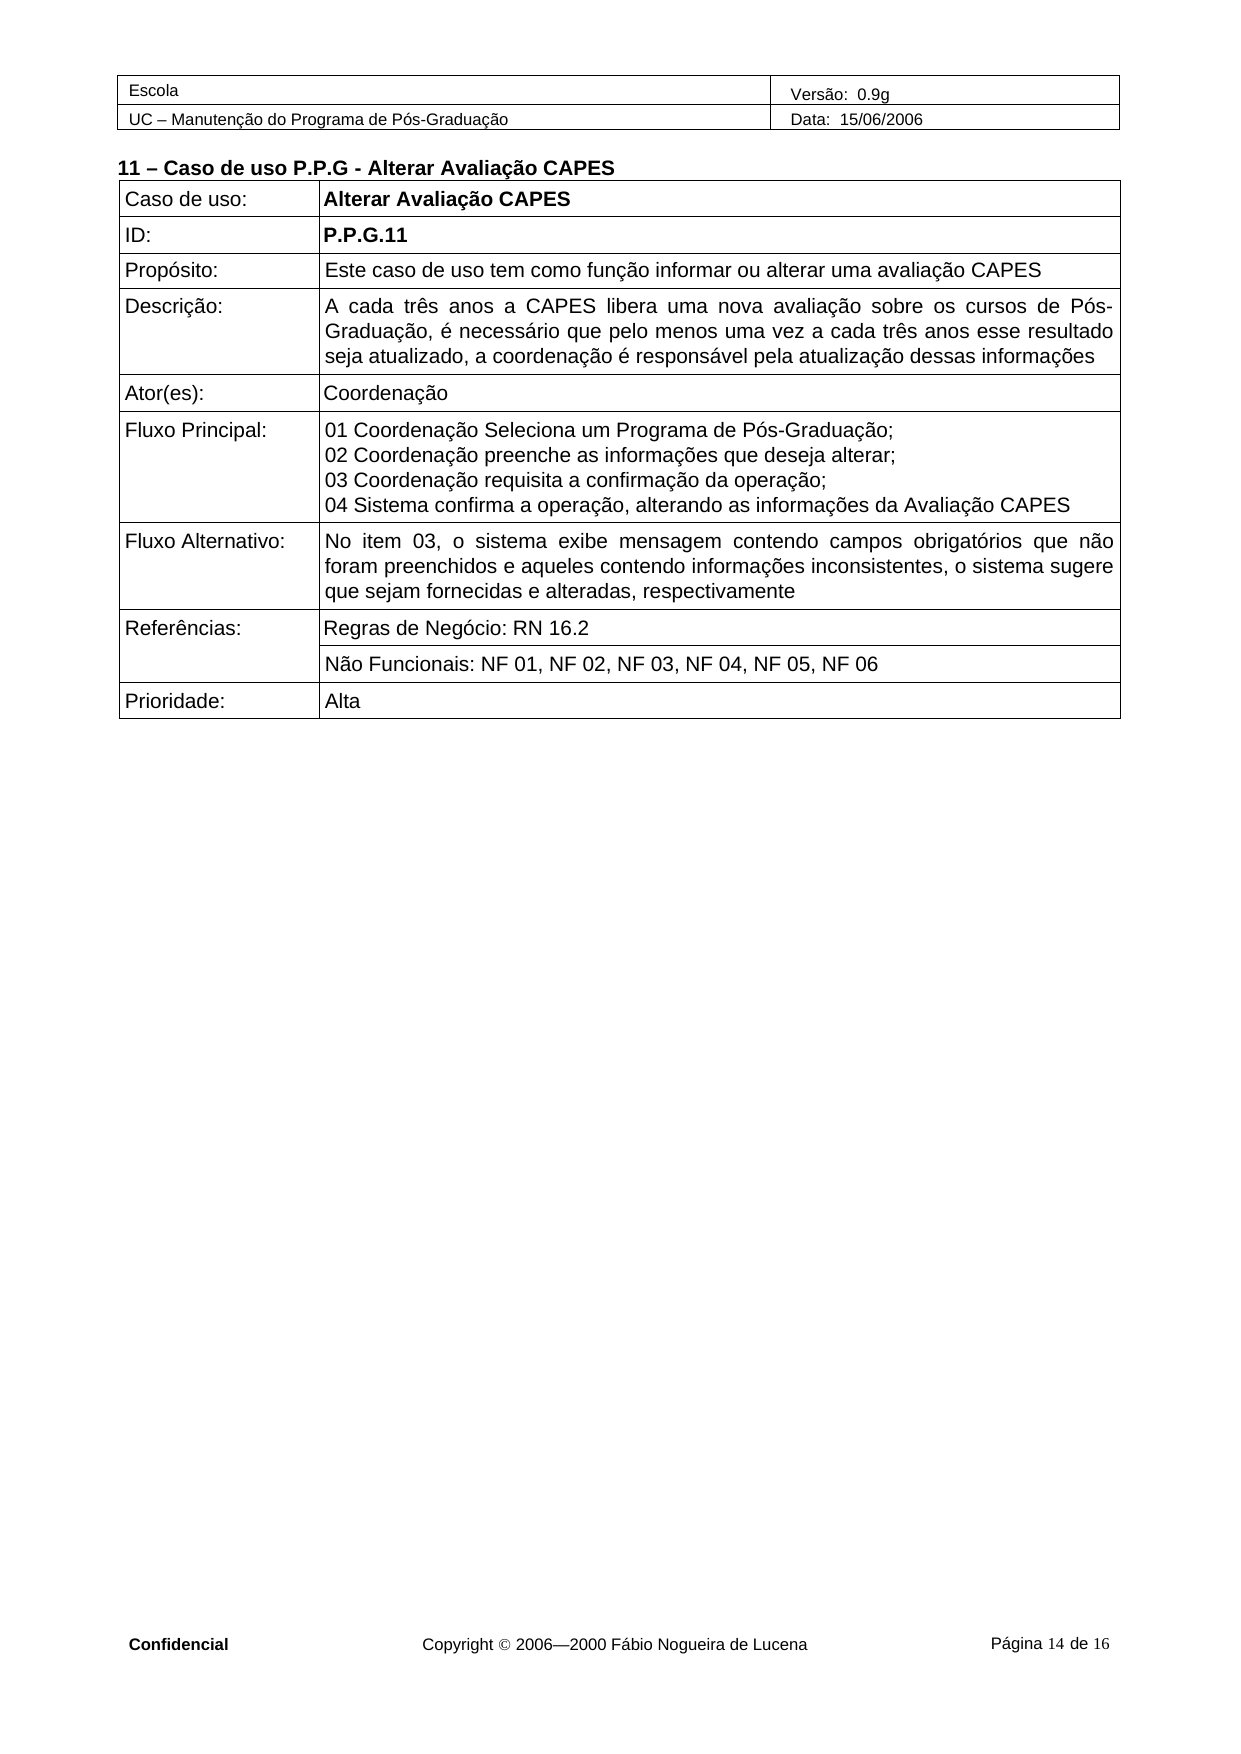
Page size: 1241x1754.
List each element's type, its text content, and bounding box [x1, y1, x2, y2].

table_cell No item 03, o sistema exibe mensagem contendo campos obrigatórios que não foram preenchidos e aqueles contendo informações inconsistentes, o sistema sugere que sejam fornecidas e alteradas, respectivamente [320, 523, 1120, 609]
table_cell Ator(es): [120, 375, 319, 411]
text 11 – Caso de uso P.P.G - Alterar Avaliação CAPES [117, 154, 1120, 179]
table_cell Propósito: [120, 254, 319, 287]
table_cell Não Funcionais: NF 01, NF 02, NF 03, NF 04, NF 05, NF 06 [320, 646, 1120, 682]
table_cell Alta [320, 683, 1120, 718]
table_cell Este caso de uso tem como função informar ou alterar uma avaliação CAPES [320, 254, 1120, 287]
table_cell Descrição: [120, 289, 319, 374]
table_cell Coordenação [320, 375, 1120, 411]
table_cell A cada três anos a CAPES libera uma nova avaliação sobre os cursos de Pós-Graduação, é necessário que pelo menos uma vez a cada três anos esse resultado seja atualizado, a coordenação é responsável pela atualização dessas informações [320, 289, 1120, 374]
table_cell 01 Coordenação Seleciona um Programa de Pós-Graduação; 02 Coordenação preenche as informações que deseja alterar; 03 Coordenação requisita a confirmação da operação; 04 Sistema confirma a operação, alterando as informações da Avaliação CAPES [320, 412, 1120, 522]
table_header Regras de Negócio: RN 16.2 [320, 610, 1120, 645]
table_cell Fluxo Alternativo: [120, 523, 319, 609]
table_cell P.P.G.11 [320, 217, 1120, 253]
table_cell ID: [120, 217, 319, 253]
table_cell Fluxo Principal: [120, 412, 319, 522]
table_header Caso de uso: [120, 181, 319, 216]
table_header Alterar Avaliação CAPES [320, 181, 1120, 216]
table_cell Referências: [120, 610, 319, 682]
table_cell Prioridade: [120, 683, 319, 718]
